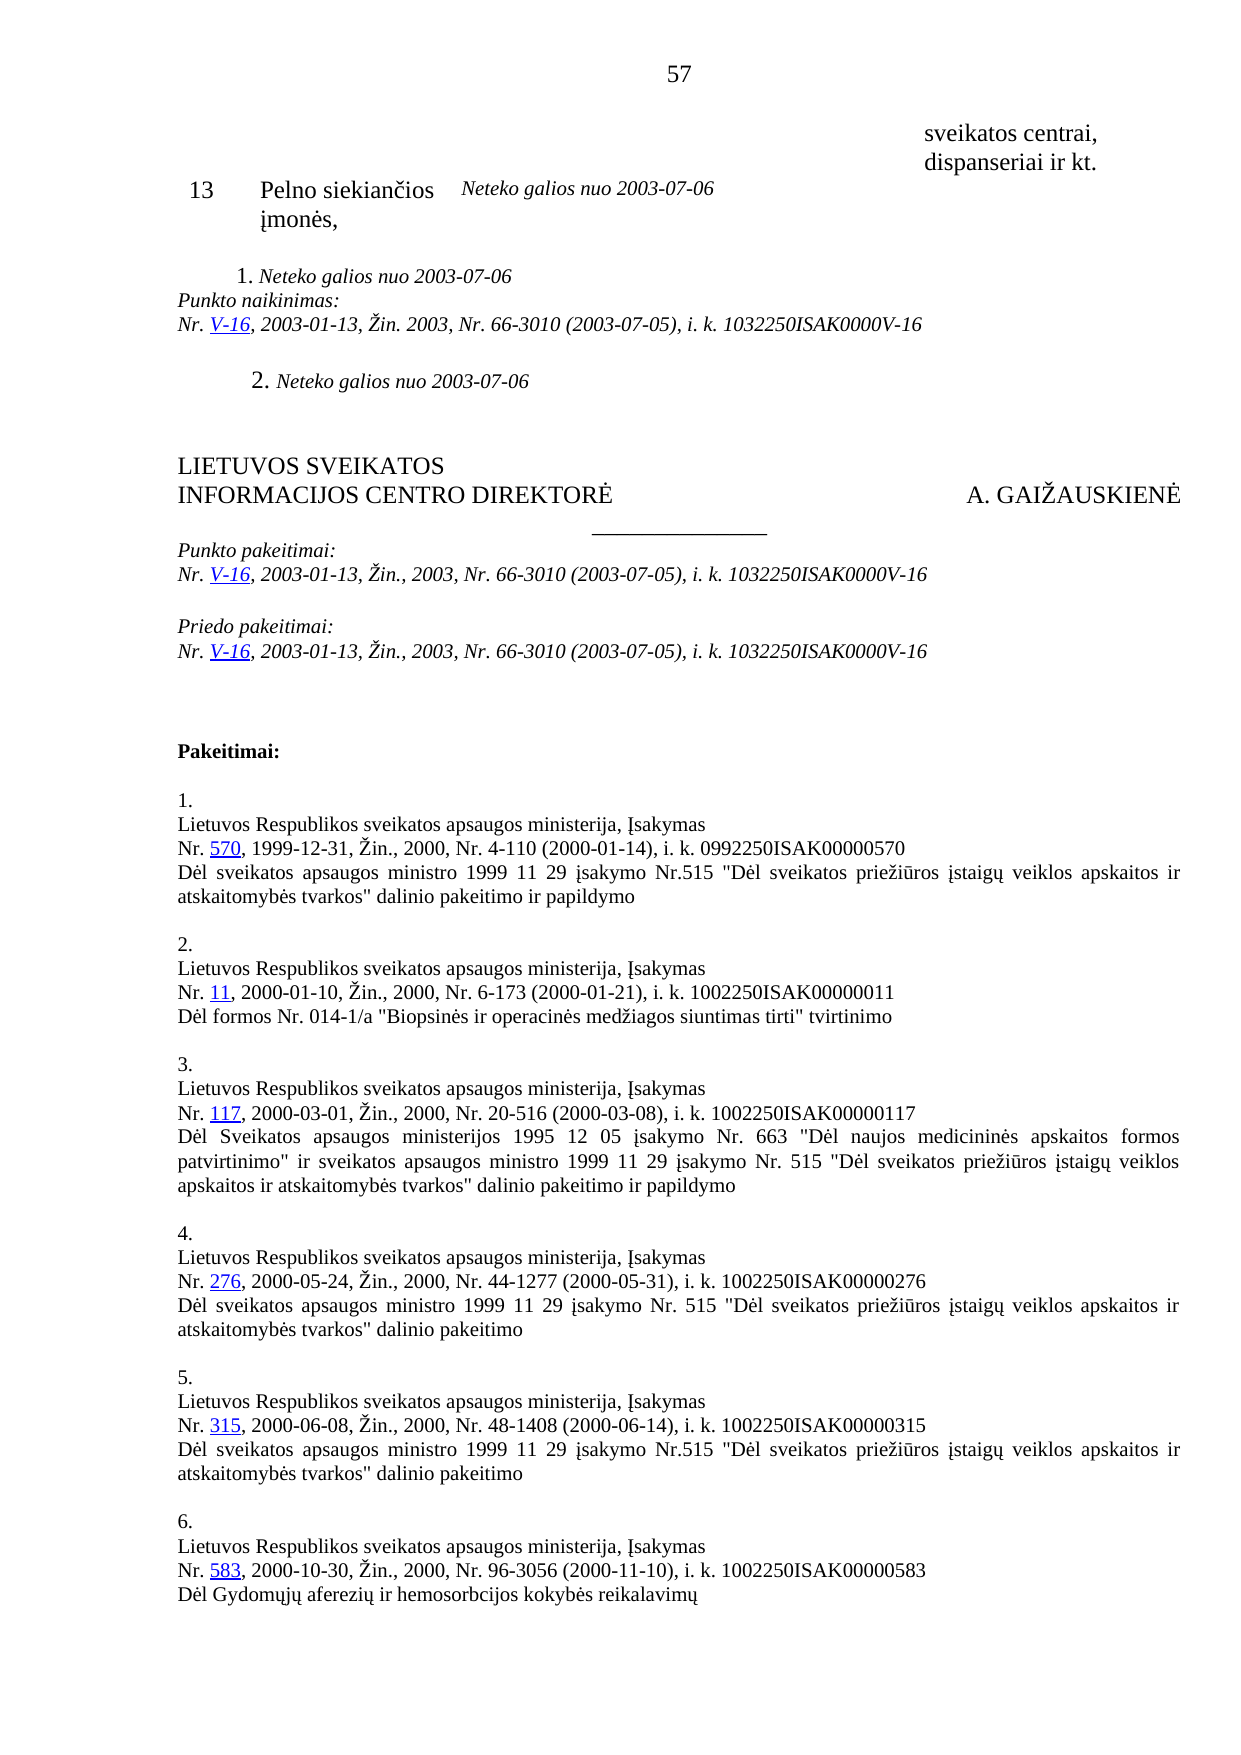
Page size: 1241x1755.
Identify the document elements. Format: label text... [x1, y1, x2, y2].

text 5. [177, 1365, 1181, 1389]
text Punkto pakeitimai: [177, 538, 1181, 562]
text Priedo pakeitimai: [177, 614, 1181, 638]
text 2. Neteko galios nuo 2003-07-06 [177, 365, 1181, 394]
table_cell [773, 118, 913, 176]
text Lietuvos Respublikos sveikatos apsaugos ministerija, Įsakymas [177, 956, 1181, 980]
text Nr. 276, 2000-05-24, Žin., 2000, Nr. 44-1277 (2000-05-31), i. k. 1002250ISAK00000276 [177, 1269, 1181, 1293]
text Dėl sveikatos apsaugos ministro 1999 11 29 įsakymo Nr.515 "Dėl sveikatos priežiūros įstaigų veiklos apskaitos ir atskaitomybės tvarkos" dalinio pakeitimo [177, 1437, 1181, 1485]
text Nr. V-16, 2003-01-13, Žin. 2003, Nr. 66-3010 (2003-07-05), i. k. 1032250ISAK0000V-16 [177, 312, 1181, 336]
text Dėl Gydomųjų aferezių ir hemosorbcijos kokybės reikalavimų [177, 1582, 1181, 1606]
text Nr. V-16, 2003-01-13, Žin., 2003, Nr. 66-3010 (2003-07-05), i. k. 1032250ISAK0000V-16 [177, 638, 1181, 663]
text LIETUVOS SVEIKATOS [177, 451, 1181, 480]
text Lietuvos Respublikos sveikatos apsaugos ministerija, Įsakymas [177, 1533, 1181, 1558]
table_cell [450, 118, 773, 176]
table_cell sveikatos centrai, dispanseriai ir kt. [913, 118, 1180, 176]
text 3. [177, 1052, 1181, 1076]
text Nr. 583, 2000-10-30, Žin., 2000, Nr. 96-3056 (2000-11-10), i. k. 1002250ISAK00000583 [177, 1558, 1181, 1582]
text Nr. 570, 1999-12-31, Žin., 2000, Nr. 4-110 (2000-01-14), i. k. 0992250ISAK00000570 [177, 836, 1181, 860]
table_cell [913, 176, 1180, 233]
table_cell [177, 118, 248, 176]
text Dėl formos Nr. 014-1/a "Biopsinės ir operacinės medžiagos siuntimas tirti" tvirtinimo [177, 1004, 1181, 1028]
text Nr. V-16, 2003-01-13, Žin., 2003, Nr. 66-3010 (2003-07-05), i. k. 1032250ISAK0000V-16 [177, 562, 1181, 586]
text 2. [177, 932, 1181, 956]
text Dėl sveikatos apsaugos ministro 1999 11 29 įsakymo Nr. 515 "Dėl sveikatos priežiūros įstaigų veiklos apskaitos ir atskaitomybės tvarkos" dalinio pakeitimo [177, 1293, 1181, 1341]
table_cell [773, 176, 913, 233]
text 1. [177, 788, 1181, 812]
text Nr. 11, 2000-01-10, Žin., 2000, Nr. 6-173 (2000-01-21), i. k. 1002250ISAK00000011 [177, 980, 1181, 1004]
table_cell 13 [177, 176, 248, 233]
table_cell Neteko galios nuo 2003-07-06 [450, 176, 773, 233]
text 4. [177, 1221, 1181, 1245]
text Lietuvos Respublikos sveikatos apsaugos ministerija, Įsakymas [177, 1245, 1181, 1269]
text 1. Neteko galios nuo 2003-07-06 [177, 262, 1181, 288]
text Nr. 315, 2000-06-08, Žin., 2000, Nr. 48-1408 (2000-06-14), i. k. 1002250ISAK00000315 [177, 1413, 1181, 1437]
text Pakeitimai: [177, 739, 1181, 763]
text Nr. 117, 2000-03-01, Žin., 2000, Nr. 20-516 (2000-03-08), i. k. 1002250ISAK00000117 [177, 1100, 1181, 1124]
text ______________ [177, 509, 1181, 538]
table_cell [249, 118, 450, 176]
text 6. [177, 1509, 1181, 1533]
text Punkto naikinimas: [177, 288, 1181, 312]
text Lietuvos Respublikos sveikatos apsaugos ministerija, Įsakymas [177, 1076, 1181, 1100]
text Dėl sveikatos apsaugos ministro 1999 11 29 įsakymo Nr.515 "Dėl sveikatos priežiūros įstaigų veiklos apskaitos ir atskaitomybės tvarkos" dalinio pakeitimo ir papildymo [177, 860, 1181, 908]
text Dėl Sveikatos apsaugos ministerijos 1995 12 05 įsakymo Nr. 663 "Dėl naujos medicininės apskaitos formos patvirtinimo" ir sveikatos apsaugos ministro 1999 11 29 įsakymo Nr. 515 "Dėl sveikatos priežiūros įstaigų veiklos apskaitos ir atskaitomybės tvarkos" dalinio pakeitimo ir papildymo [177, 1124, 1181, 1197]
table_cell Pelno siekiančios įmonės, [249, 176, 450, 233]
text Lietuvos Respublikos sveikatos apsaugos ministerija, Įsakymas [177, 812, 1181, 836]
text INFORMACIJOS CENTRO DIREKTORĖ A. GAIŽAUSKIENĖ [177, 480, 1181, 509]
text Lietuvos Respublikos sveikatos apsaugos ministerija, Įsakymas [177, 1389, 1181, 1413]
